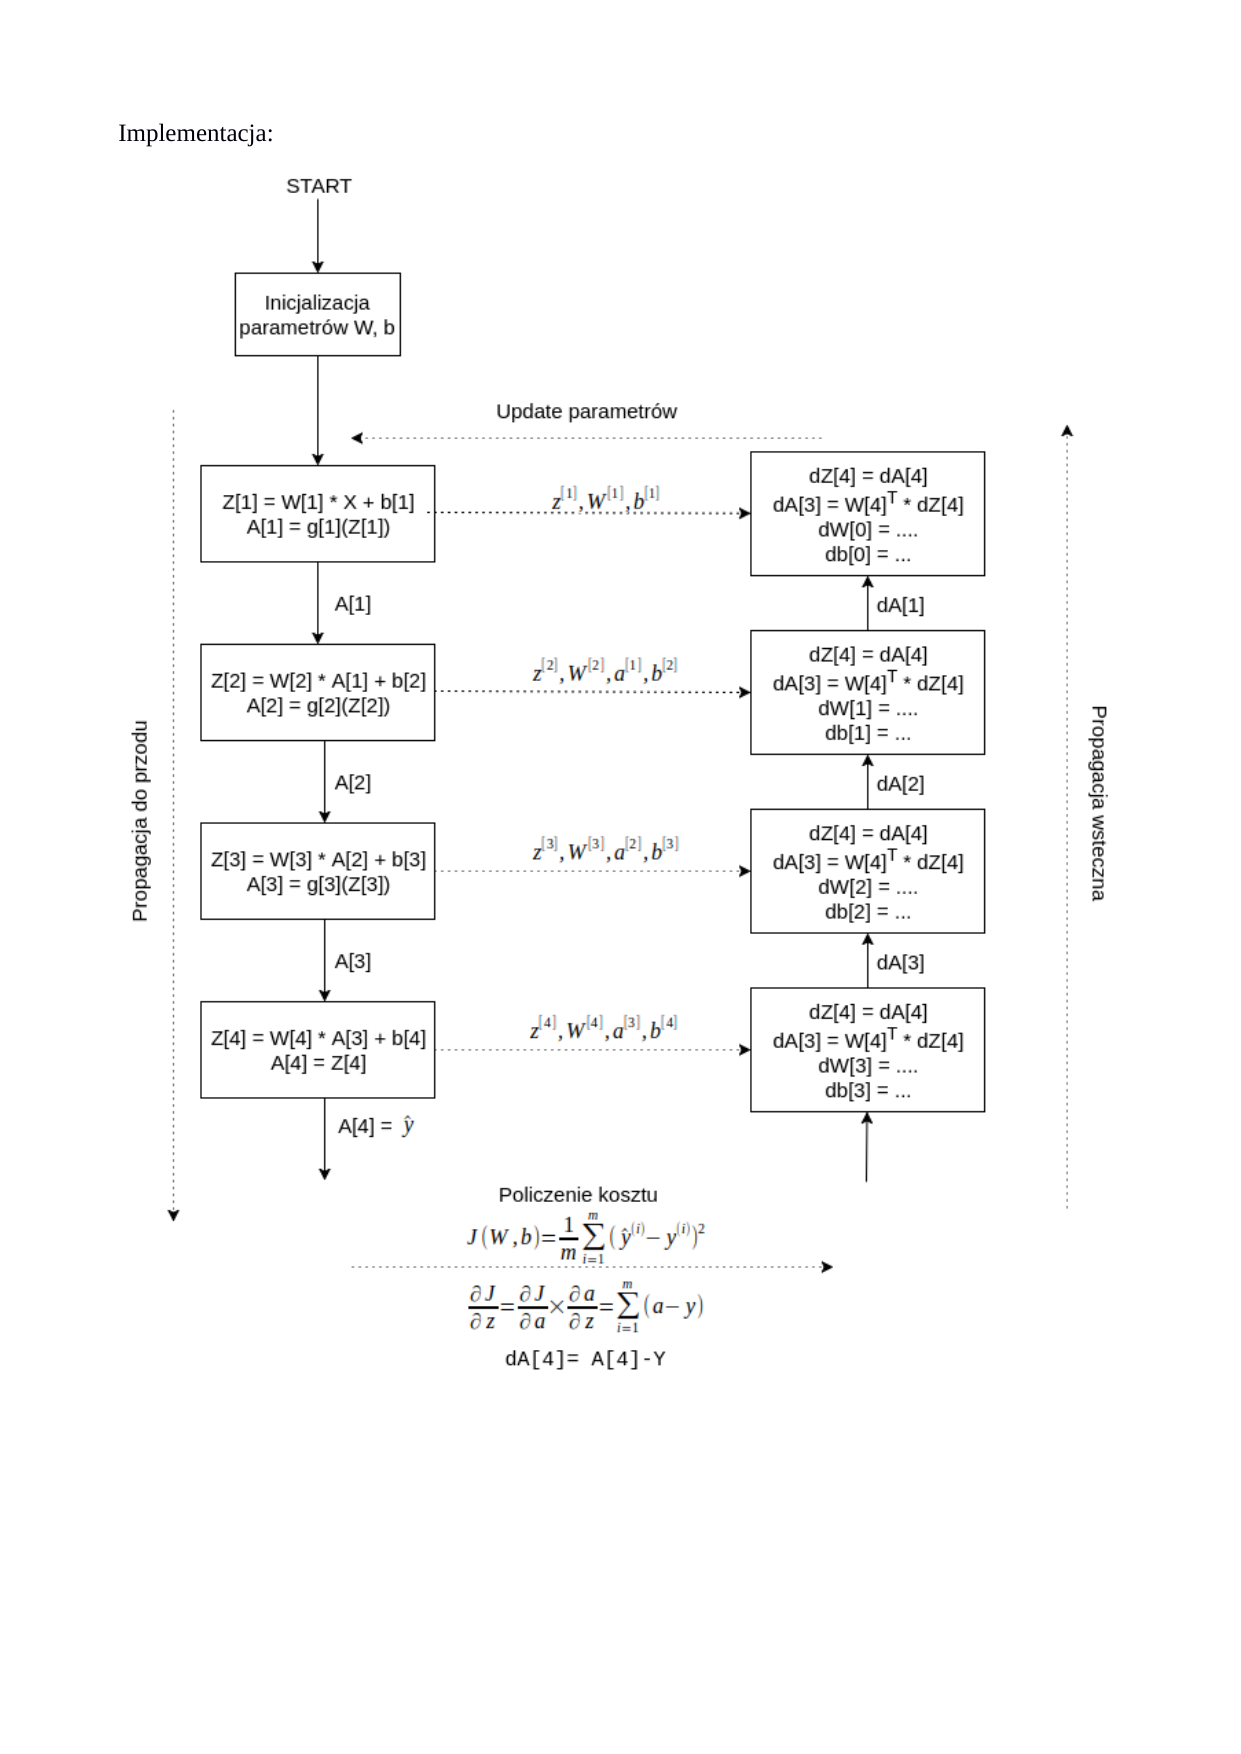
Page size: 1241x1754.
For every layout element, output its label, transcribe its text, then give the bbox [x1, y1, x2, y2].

text Implementacja: [118, 118, 1122, 147]
picture [118, 172, 1123, 1393]
